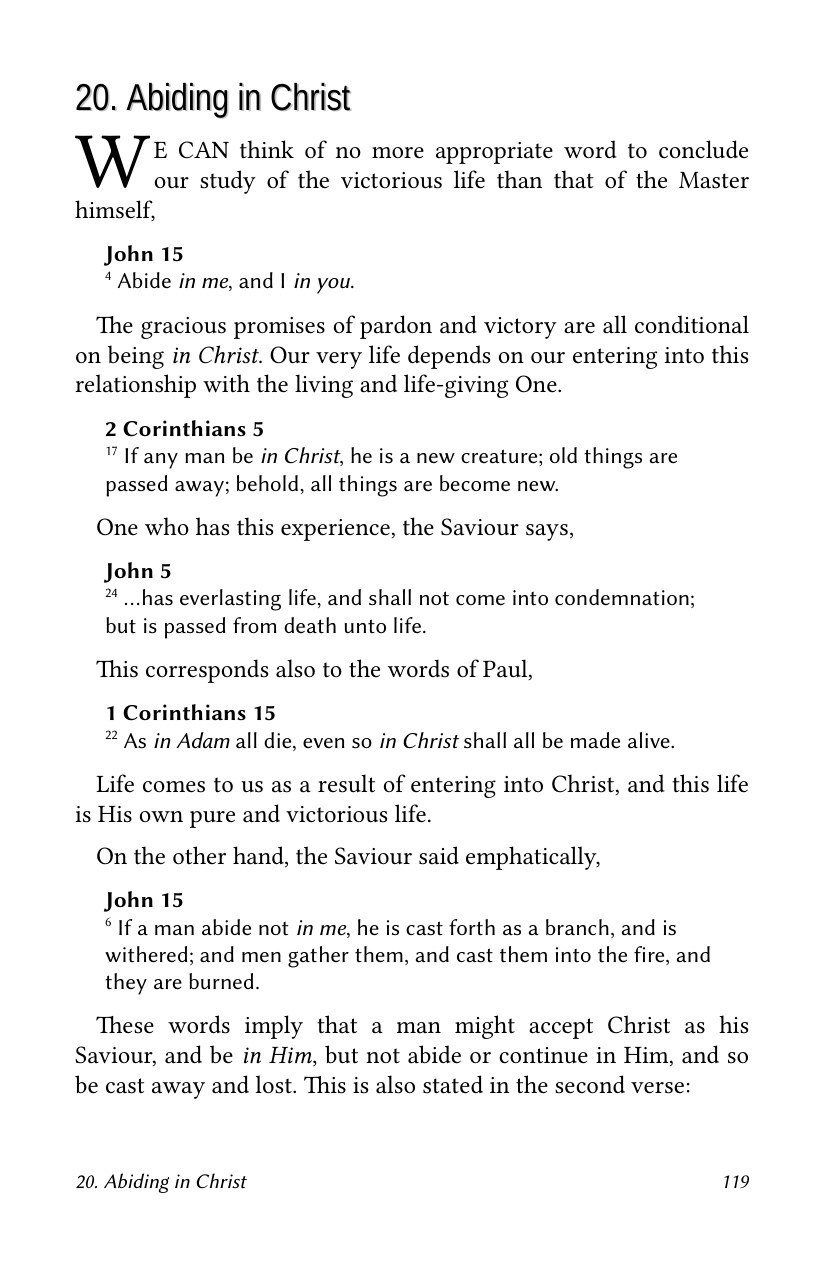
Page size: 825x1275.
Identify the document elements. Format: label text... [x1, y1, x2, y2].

text One who has this experience, the Saviour says, [75, 513, 750, 541]
text 4 Abide in me, and I in you. [105, 268, 720, 294]
text On the other hand, the Saviour said emphatically, [75, 842, 750, 870]
text The gracious promises of pardon and victory are all conditional on being in Christ. Our very life depends on our entering into this relationship with the living and life-giving One. [75, 311, 750, 399]
text 6 If a man abide not in me, he is cast forth as a branch, and is withered; and men gather them, and cast them into the fire, and they are burned. [105, 914, 720, 995]
title Abiding in Christ [75, 75, 750, 118]
text 24 ...has everlasting life, and shall not come into condemnation; but is passed from death unto life. [105, 585, 720, 639]
text 17 If any man be in Christ, he is a new creature; old things are passed away; behold, all things are become new. [105, 443, 720, 497]
text 22 As in Adam all die, even so in Christ shall all be made alive. [105, 728, 720, 754]
text Life comes to us as a result of entering into Christ, and this life is His own pure and victorious life. [75, 770, 750, 828]
text These words imply that a man might accept Christ as his Saviour, and be in Him, but not abide or continue in Him, and so be cast away and lost. This is also stated in the second verse: [75, 1012, 750, 1100]
text John 5 [105, 558, 750, 584]
text John 15 [105, 887, 750, 913]
text John 15 [105, 241, 750, 267]
text 2 Corinthians 5 [105, 415, 750, 442]
text 1 Corinthians 15 [105, 700, 750, 726]
text WE CAN think of no more appropriate word to conclude our study of the victorious life than that of the Master himself, [75, 136, 750, 224]
text This corresponds also to the words of Paul, [75, 655, 750, 684]
